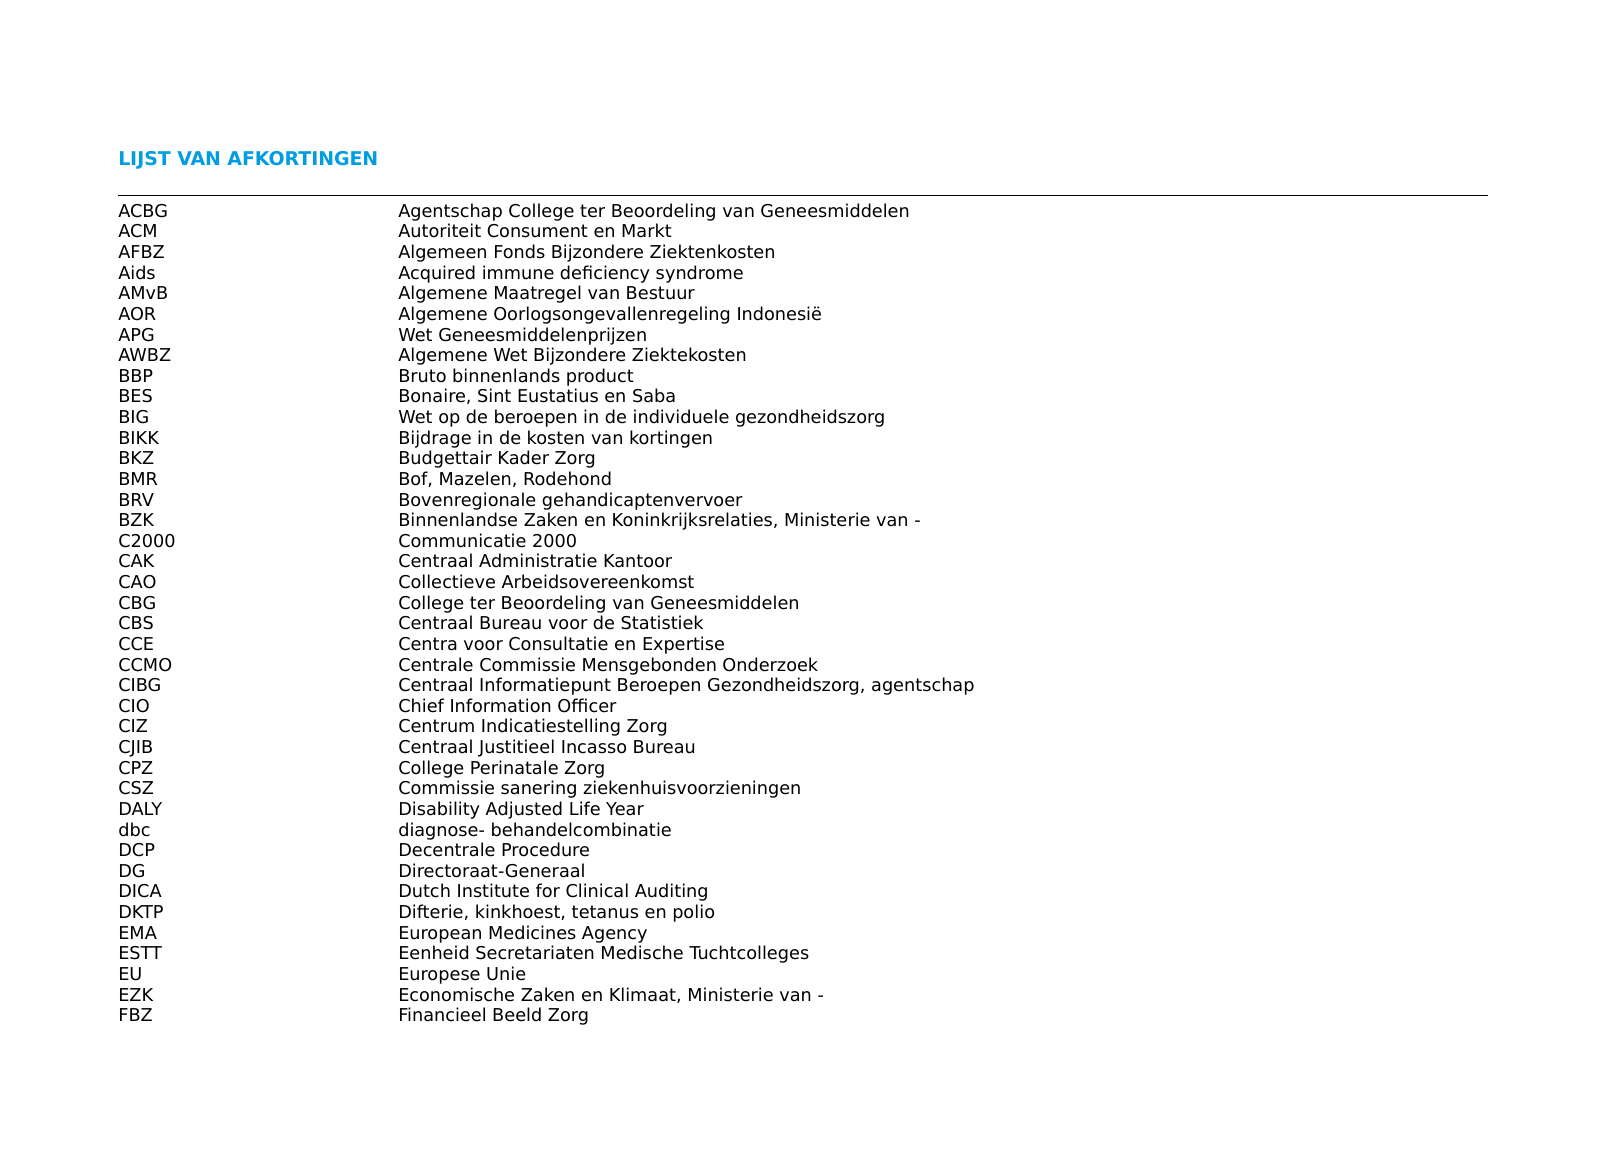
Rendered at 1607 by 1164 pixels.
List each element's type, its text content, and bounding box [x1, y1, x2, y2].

table_cell dbc [118, 820, 392, 840]
table_cell CJIB [118, 737, 392, 758]
table_cell Binnenlandse Zaken en Koninkrijksrelaties, Ministerie van - [392, 510, 1488, 531]
table_cell Acquired immune deficiency syndrome [392, 263, 1488, 283]
table_cell Economische Zaken en Klimaat, Ministerie van - [392, 985, 1488, 1005]
table_cell Communicatie 2000 [392, 531, 1488, 551]
table_header ACBG [118, 196, 392, 221]
table_cell Directoraat-Generaal [392, 861, 1488, 881]
table_cell AWBZ [118, 345, 392, 366]
table_cell Eenheid Secretariaten Medische Tuchtcolleges [392, 943, 1488, 964]
table_cell Centraal Justitieel Incasso Bureau [392, 737, 1488, 758]
table_cell DKTP [118, 902, 392, 923]
table_cell Wet op de beroepen in de individuele gezondheidszorg [392, 407, 1488, 428]
table_cell Bijdrage in de kosten van kortingen [392, 428, 1488, 448]
table_cell EU [118, 964, 392, 984]
table_cell Bruto binnenlands product [392, 366, 1488, 386]
table_cell Algemeen Fonds Bijzondere Ziektenkosten [392, 242, 1488, 263]
table_cell Difterie, kinkhoest, tetanus en polio [392, 902, 1488, 923]
subtitle LIJST VAN AFKORTINGEN [118, 148, 1488, 170]
table_cell ESTT [118, 943, 392, 964]
table_cell CIZ [118, 716, 392, 737]
table_cell DG [118, 861, 392, 881]
table_cell EMA [118, 923, 392, 943]
table_cell CIO [118, 696, 392, 716]
table_cell Centraal Informatiepunt Beroepen Gezondheidszorg, agentschap [392, 675, 1488, 696]
table_cell Centraal Administratie Kantoor [392, 551, 1488, 572]
table_cell CSZ [118, 778, 392, 799]
table_cell DALY [118, 799, 392, 819]
table_cell AFBZ [118, 242, 392, 263]
table_cell BMR [118, 469, 392, 489]
table_cell Bovenregionale gehandicaptenvervoer [392, 490, 1488, 510]
table_cell CBG [118, 593, 392, 613]
table_cell AOR [118, 304, 392, 324]
table_cell Centrum Indicatiestelling Zorg [392, 716, 1488, 737]
table_cell AMvB [118, 283, 392, 304]
table_cell diagnose- behandelcombinatie [392, 820, 1488, 840]
table_cell BRV [118, 490, 392, 510]
table_cell Centra voor Consultatie en Expertise [392, 634, 1488, 654]
table_cell CBS [118, 613, 392, 634]
table_cell BIG [118, 407, 392, 428]
table_cell Disability Adjusted Life Year [392, 799, 1488, 819]
table_cell CPZ [118, 758, 392, 778]
table_cell Bof, Mazelen, Rodehond [392, 469, 1488, 489]
table_cell BES [118, 386, 392, 407]
table_cell College Perinatale Zorg [392, 758, 1488, 778]
table_cell ACM [118, 221, 392, 242]
table_cell CCMO [118, 655, 392, 675]
table_cell DICA [118, 881, 392, 902]
table_cell Europese Unie [392, 964, 1488, 984]
table_cell CAK [118, 551, 392, 572]
table_cell Decentrale Procedure [392, 840, 1488, 861]
table_cell Algemene Maatregel van Bestuur [392, 283, 1488, 304]
table_header Agentschap College ter Beoordeling van Geneesmiddelen [392, 196, 1488, 221]
table_cell Centrale Commissie Mensgebonden Onderzoek [392, 655, 1488, 675]
table_cell European Medicines Agency [392, 923, 1488, 943]
table_cell Chief Information Officer [392, 696, 1488, 716]
table_cell FBZ [118, 1005, 392, 1026]
table_cell APG [118, 325, 392, 345]
table_cell Commissie sanering ziekenhuisvoorzieningen [392, 778, 1488, 799]
table_cell BIKK [118, 428, 392, 448]
table_cell Aids [118, 263, 392, 283]
table_cell Budgettair Kader Zorg [392, 448, 1488, 469]
table_cell CCE [118, 634, 392, 654]
table_cell BKZ [118, 448, 392, 469]
table_cell CAO [118, 572, 392, 593]
table_cell CIBG [118, 675, 392, 696]
table_cell DCP [118, 840, 392, 861]
table_cell BBP [118, 366, 392, 386]
table_cell C2000 [118, 531, 392, 551]
table_cell Financieel Beeld Zorg [392, 1005, 1488, 1026]
table_cell Bonaire, Sint Eustatius en Saba [392, 386, 1488, 407]
table_cell Algemene Wet Bijzondere Ziektekosten [392, 345, 1488, 366]
table_cell College ter Beoordeling van Geneesmiddelen [392, 593, 1488, 613]
table_cell Collectieve Arbeidsovereenkomst [392, 572, 1488, 593]
table_cell Dutch Institute for Clinical Auditing [392, 881, 1488, 902]
table_cell EZK [118, 985, 392, 1005]
table_cell BZK [118, 510, 392, 531]
table_cell Algemene Oorlogsongevallenregeling Indonesië [392, 304, 1488, 324]
table_cell Centraal Bureau voor de Statistiek [392, 613, 1488, 634]
table_cell Autoriteit Consument en Markt [392, 221, 1488, 242]
table_cell Wet Geneesmiddelenprijzen [392, 325, 1488, 345]
